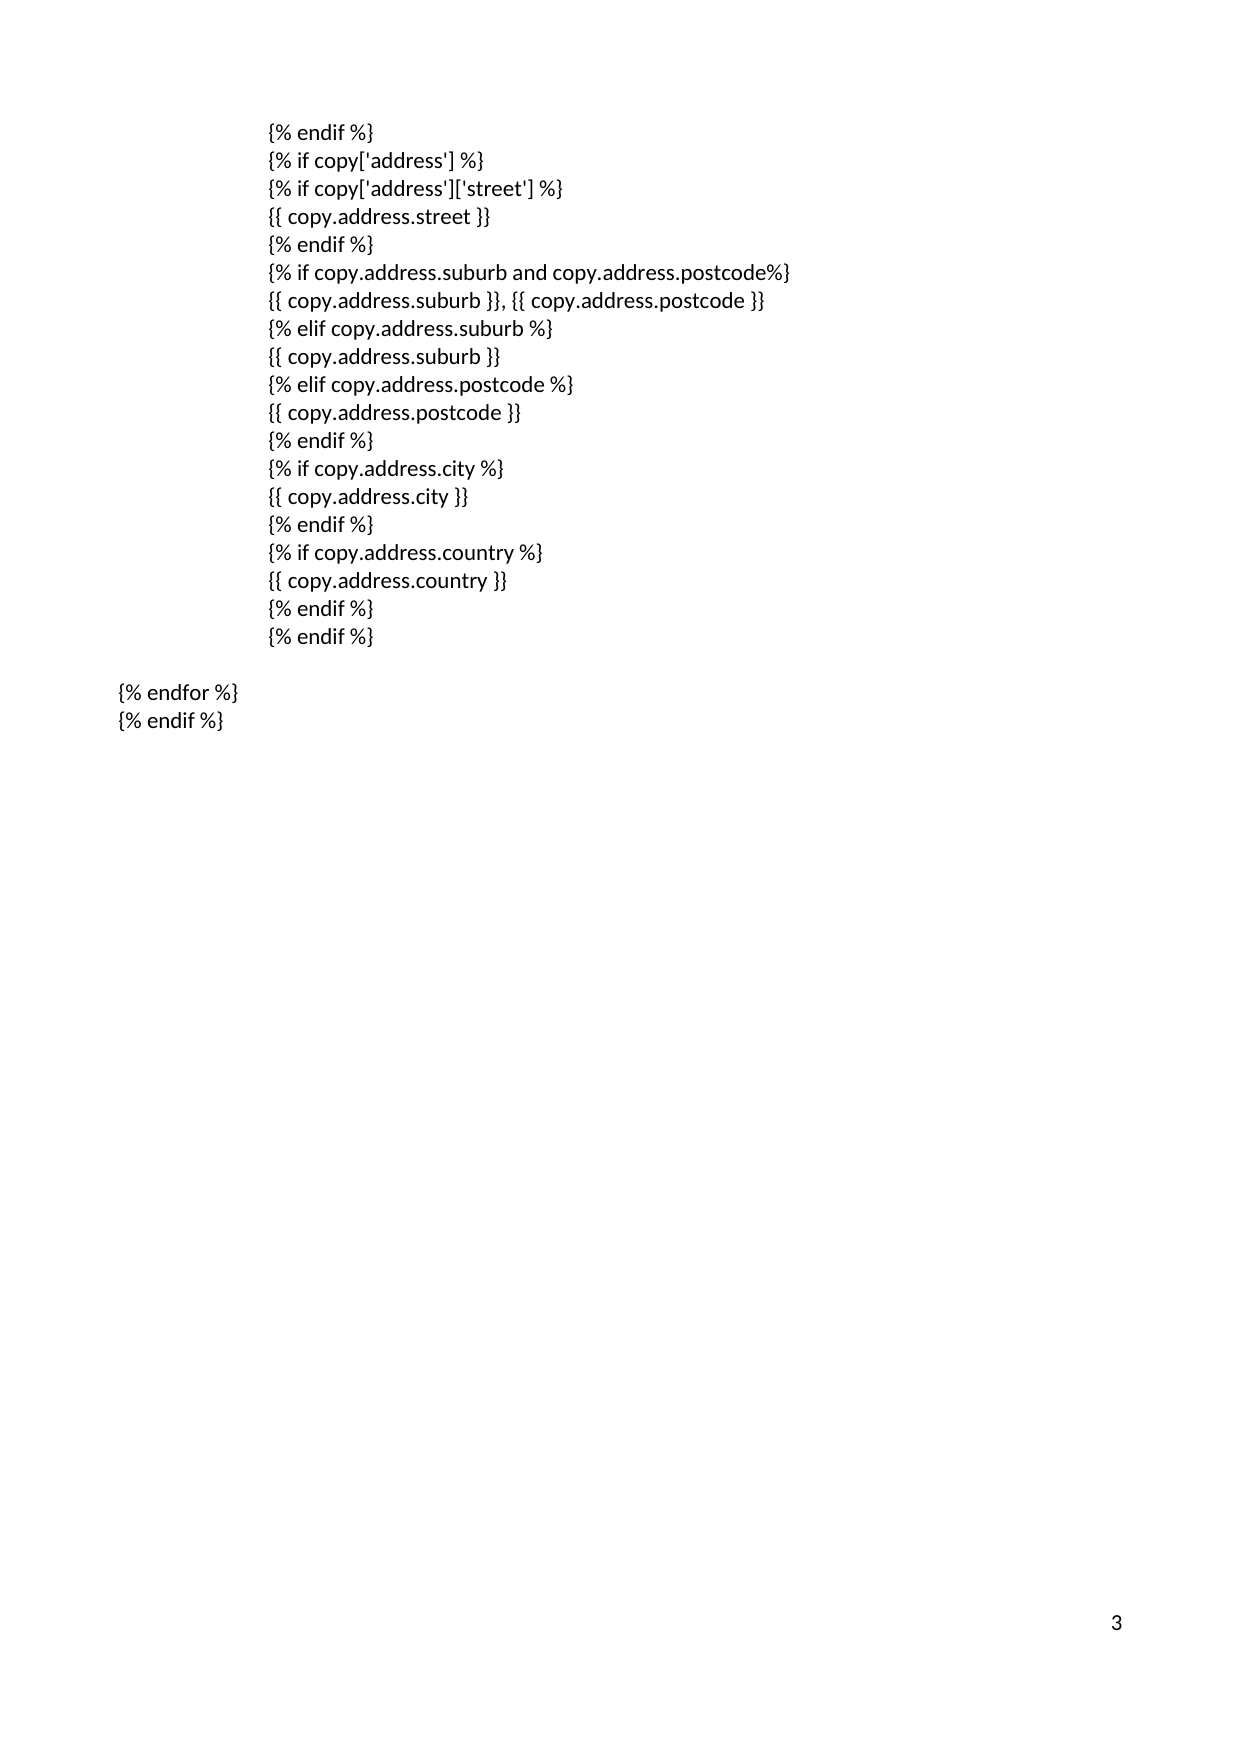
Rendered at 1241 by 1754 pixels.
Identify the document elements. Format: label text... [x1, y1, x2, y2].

text {% if copy['address']['street'] %} [118, 174, 1122, 202]
text {{ copy.address.suburb }}, {{ copy.address.postcode }} [118, 286, 1122, 314]
text {% endif %} [118, 118, 1122, 146]
text {% if copy.address.suburb and copy.address.postcode%} [118, 258, 1122, 286]
text {% endif %} [118, 230, 1122, 258]
text {% endif %} [118, 594, 1122, 622]
text {% endfor %} [118, 678, 1122, 707]
text {% elif copy.address.suburb %} [118, 314, 1122, 342]
text {% if copy.address.city %} [118, 454, 1122, 482]
text {{ copy.address.postcode }} [118, 398, 1122, 426]
text {% endif %} [118, 426, 1122, 454]
text {% if copy.address.country %} [118, 538, 1122, 566]
text {% endif %} [118, 707, 1122, 734]
text {% if copy['address'] %} [118, 146, 1122, 174]
text {{ copy.address.country }} [118, 566, 1122, 594]
text {{ copy.address.suburb }} [118, 342, 1122, 370]
text {% elif copy.address.postcode %} [118, 370, 1122, 398]
text {{ copy.address.street }} [118, 202, 1122, 230]
text {{ copy.address.city }} [118, 482, 1122, 510]
text {% endif %} [118, 622, 1122, 651]
text {% endif %} [118, 510, 1122, 538]
